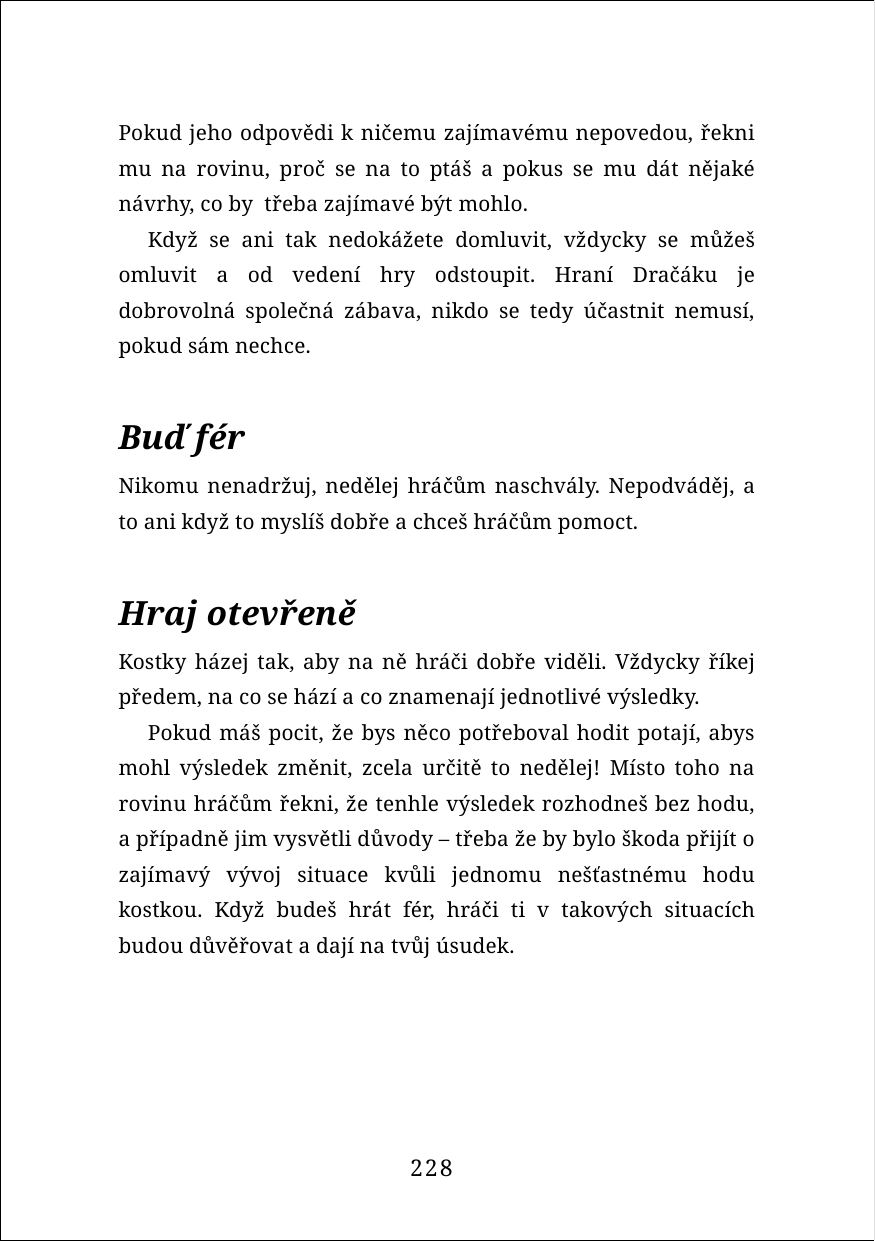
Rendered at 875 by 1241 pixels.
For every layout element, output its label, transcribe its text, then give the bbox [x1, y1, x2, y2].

text Kostky házej tak, aby na ně hráči dobře viděli. Vždycky říkej předem, na co se hází a co znamenají jednotlivé výsledky. Pokud máš pocit, že bys něco potřeboval hodit potají, abys mohl výsledek změnit, zcela určitě to nedělej! Místo toho na rovinu hráčům řekni, že tenhle výsledek rozhodneš bez hodu, a případně jim vysvětli důvody – třeba že by bylo škoda přijít o zajímavý vývoj situace kvůli jednomu nešťastnému hodu kostkou. Když budeš hrát fér, hráči ti v takových situacích budou důvěřovat a dají na tvůj úsudek. [118, 647, 756, 959]
subtitle Buď fér [118, 414, 756, 459]
text Pokud jeho odpovědi k ničemu zajímavému nepovedou, řekni mu na rovinu, proč se na to ptáš a pokus se mu dát nějaké návrhy, co by třeba zajímavé být mohlo. Když se ani tak nedokážete domluvit, vždycky se můžeš omluvit a od vedení hry odstoupit. Hraní Dračáku je dobrovolná společná zábava, nikdo se tedy účastnit nemusí, pokud sám nechce. [118, 118, 756, 360]
text Nikomu nenadržuj, nedělej hráčům naschvály. Nepodváděj, a to ani když to myslíš dobře a chceš hráčům pomoct. [118, 471, 756, 535]
subtitle Hraj otevřeně [118, 590, 756, 635]
